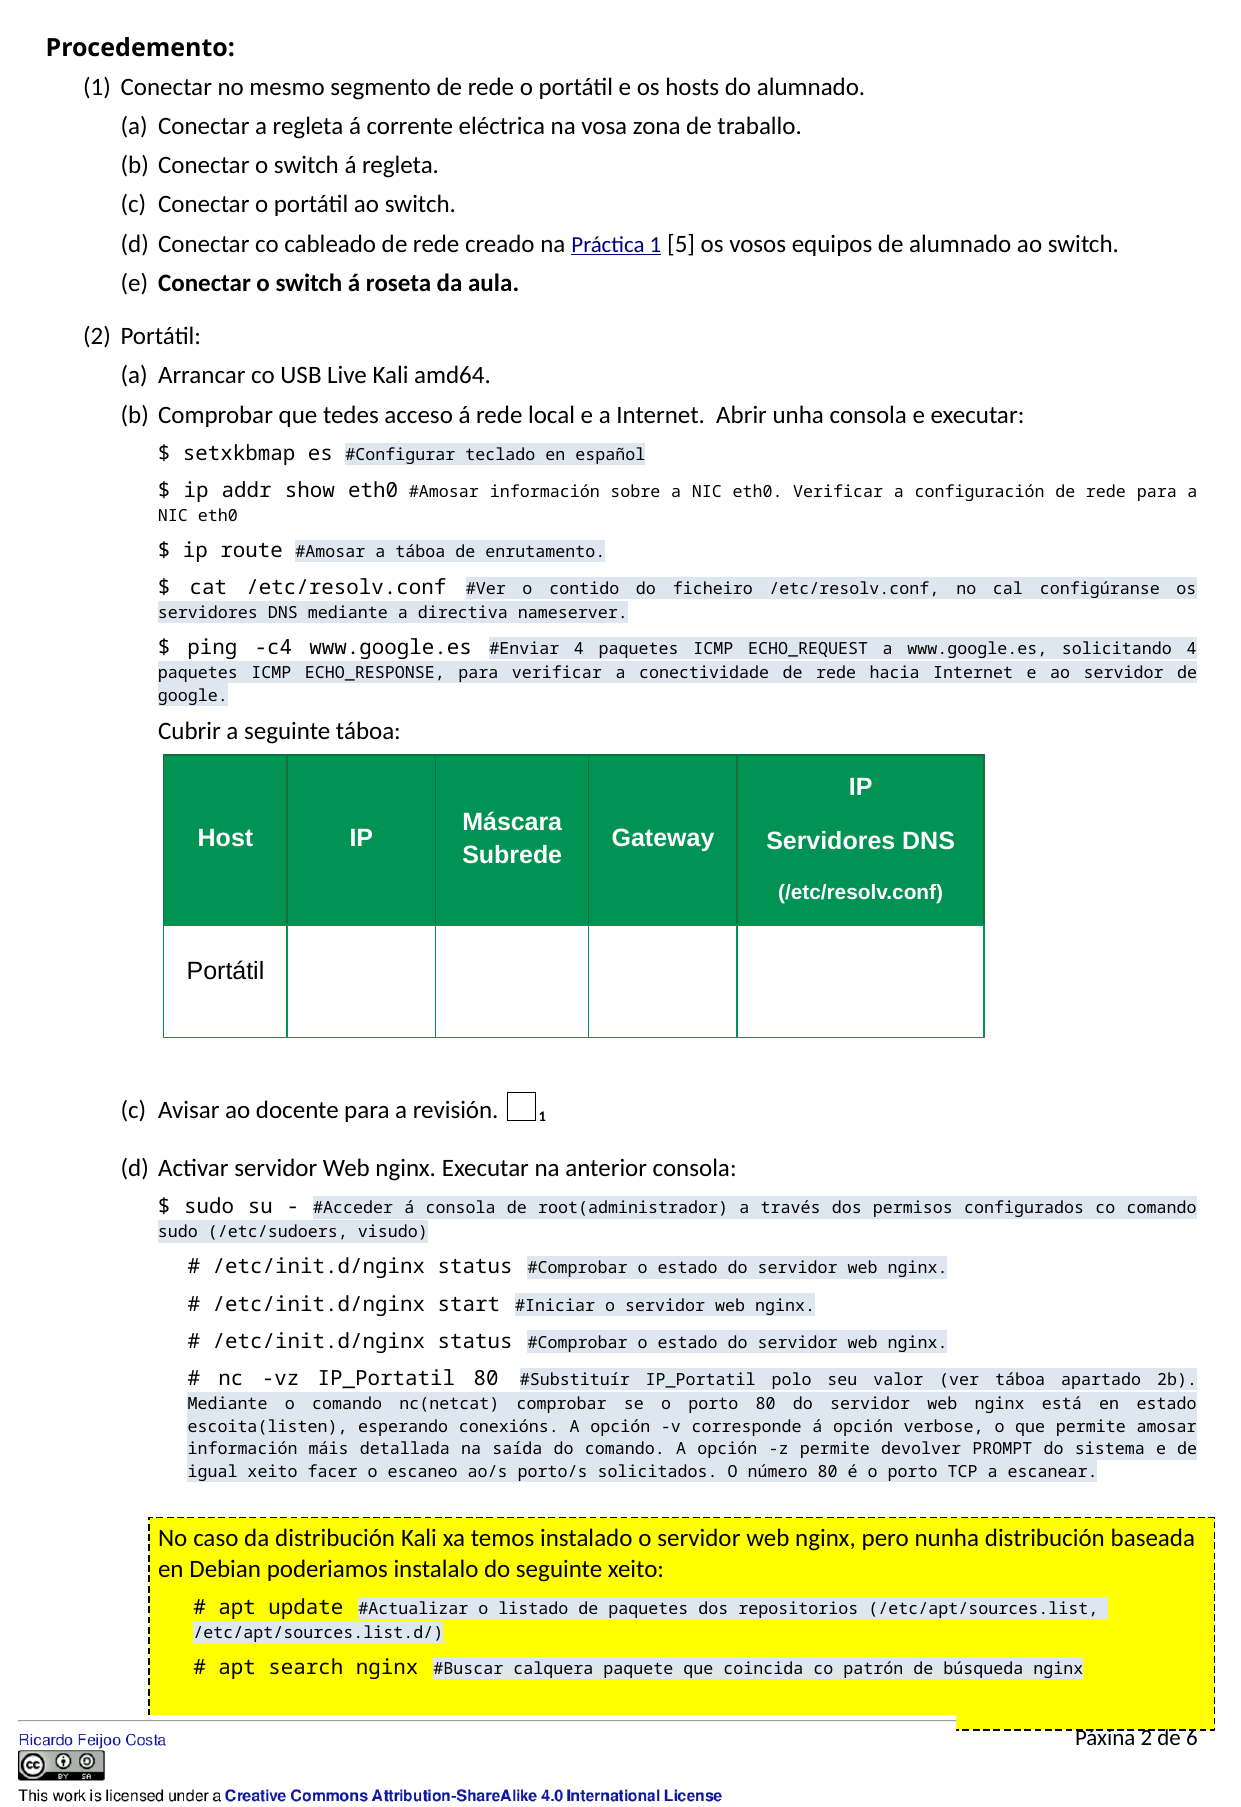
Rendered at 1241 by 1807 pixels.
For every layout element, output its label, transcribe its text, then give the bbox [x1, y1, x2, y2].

list Conectar no mesmo segmento de rede o portátil e os hosts do alumnado. [83, 71, 1197, 101]
list # apt update #Actualizar o listado de paquetes dos repositorios (/etc/apt/sources.list, /etc/apt/sources.list.d/) [158, 1592, 1197, 1643]
list $ ip route #Amosar a táboa de enrutamento. [122, 535, 1197, 563]
list # /etc/init.d/nginx status #Comprobar o estado do servidor web nginx. [152, 1326, 1197, 1354]
list $ setxkbmap es #Configurar teclado en español [122, 438, 1197, 466]
list Activar servidor Web nginx. Executar na anterior consola: [120, 1152, 1197, 1183]
list Comprobar que tedes acceso á rede local e a Internet. Abrir unha consola e executar: [120, 399, 1197, 429]
list $ cat /etc/resolv.conf #Ver o contido do ficheiro /etc/resolv.conf, no cal configúranse os servidores DNS mediante a directiva nameserver. [122, 572, 1197, 623]
list Conectar o switch á roseta da aula. [120, 267, 1197, 298]
list $ sudo su - #Acceder á consola de root(administrador) a través dos permisos configurados co comando sudo (/etc/sudoers, visudo) [122, 1192, 1197, 1243]
list No caso da distribución Kali xa temos instalado o servidor web nginx, pero nunha distribución baseada en Debian poderiamos instalalo do seguinte xeito: [120, 1523, 1197, 1584]
table_header Gateway [589, 756, 736, 924]
list $ ping -c4 www.google.es #Enviar 4 paquetes ICMP ECHO_REQUEST a www.google.es, solicitando 4 paquetes ICMP ECHO_RESPONSE, para verificar a conectividade de rede hacia Internet e ao servidor de google. [122, 632, 1197, 706]
list Conectar co cableado de rede creado na Práctica 1 [5] os vosos equipos de alumnado ao switch. [120, 228, 1197, 258]
table_header Máscara Subrede [436, 756, 588, 924]
list Conectar a regleta á corrente eléctrica na vosa zona de traballo. [120, 110, 1197, 141]
text Procedemento: [45, 30, 1197, 64]
table_cell [436, 926, 588, 1036]
list Avisar ao docente para a revisión. 1 [120, 1094, 1197, 1125]
table_header IP Servidores DNS (/etc/resolv.conf) [738, 756, 983, 924]
table_header Host [164, 756, 286, 924]
list # nc -vz IP_Portatil 80 #Substituír IP_Portatil polo seu valor (ver táboa apartado 2b). Mediante o comando nc(netcat) comprobar se o porto 80 do servidor web nginx está en estado escoita(listen), esperando conexións. A opción -v corresponde á opción verbose, o que permite amosar información máis detallada na saída do comando. A opción -z permite devolver PROMPT do sistema e de igual xeito facer o escaneo ao/s porto/s solicitados. O número 80 é o porto TCP a escanear. [152, 1363, 1197, 1482]
list $ ip addr show eth0 #Amosar información sobre a NIC eth0. Verificar a configuración de rede para a NIC eth0 [122, 475, 1197, 526]
table_cell [589, 926, 736, 1036]
table_header IP [288, 756, 435, 924]
list Cubrir a seguinte táboa: [120, 715, 1197, 745]
list # /etc/init.d/nginx start #Iniciar o servidor web nginx. [152, 1289, 1197, 1317]
picture [8, 1715, 957, 1806]
list Arrancar co USB Live Kali amd64. [120, 359, 1197, 390]
list Conectar o switch á regleta. [120, 149, 1197, 180]
list # /etc/init.d/nginx status #Comprobar o estado do servidor web nginx. [152, 1252, 1197, 1280]
table_cell [738, 926, 983, 1036]
list Portátil: [83, 320, 1197, 351]
table_cell [288, 926, 435, 1036]
table_cell Portátil [164, 926, 286, 1036]
list Conectar o portátil ao switch. [120, 188, 1197, 219]
list # apt search nginx #Buscar calquera paquete que coincida co patrón de búsqueda nginx [158, 1652, 1197, 1681]
